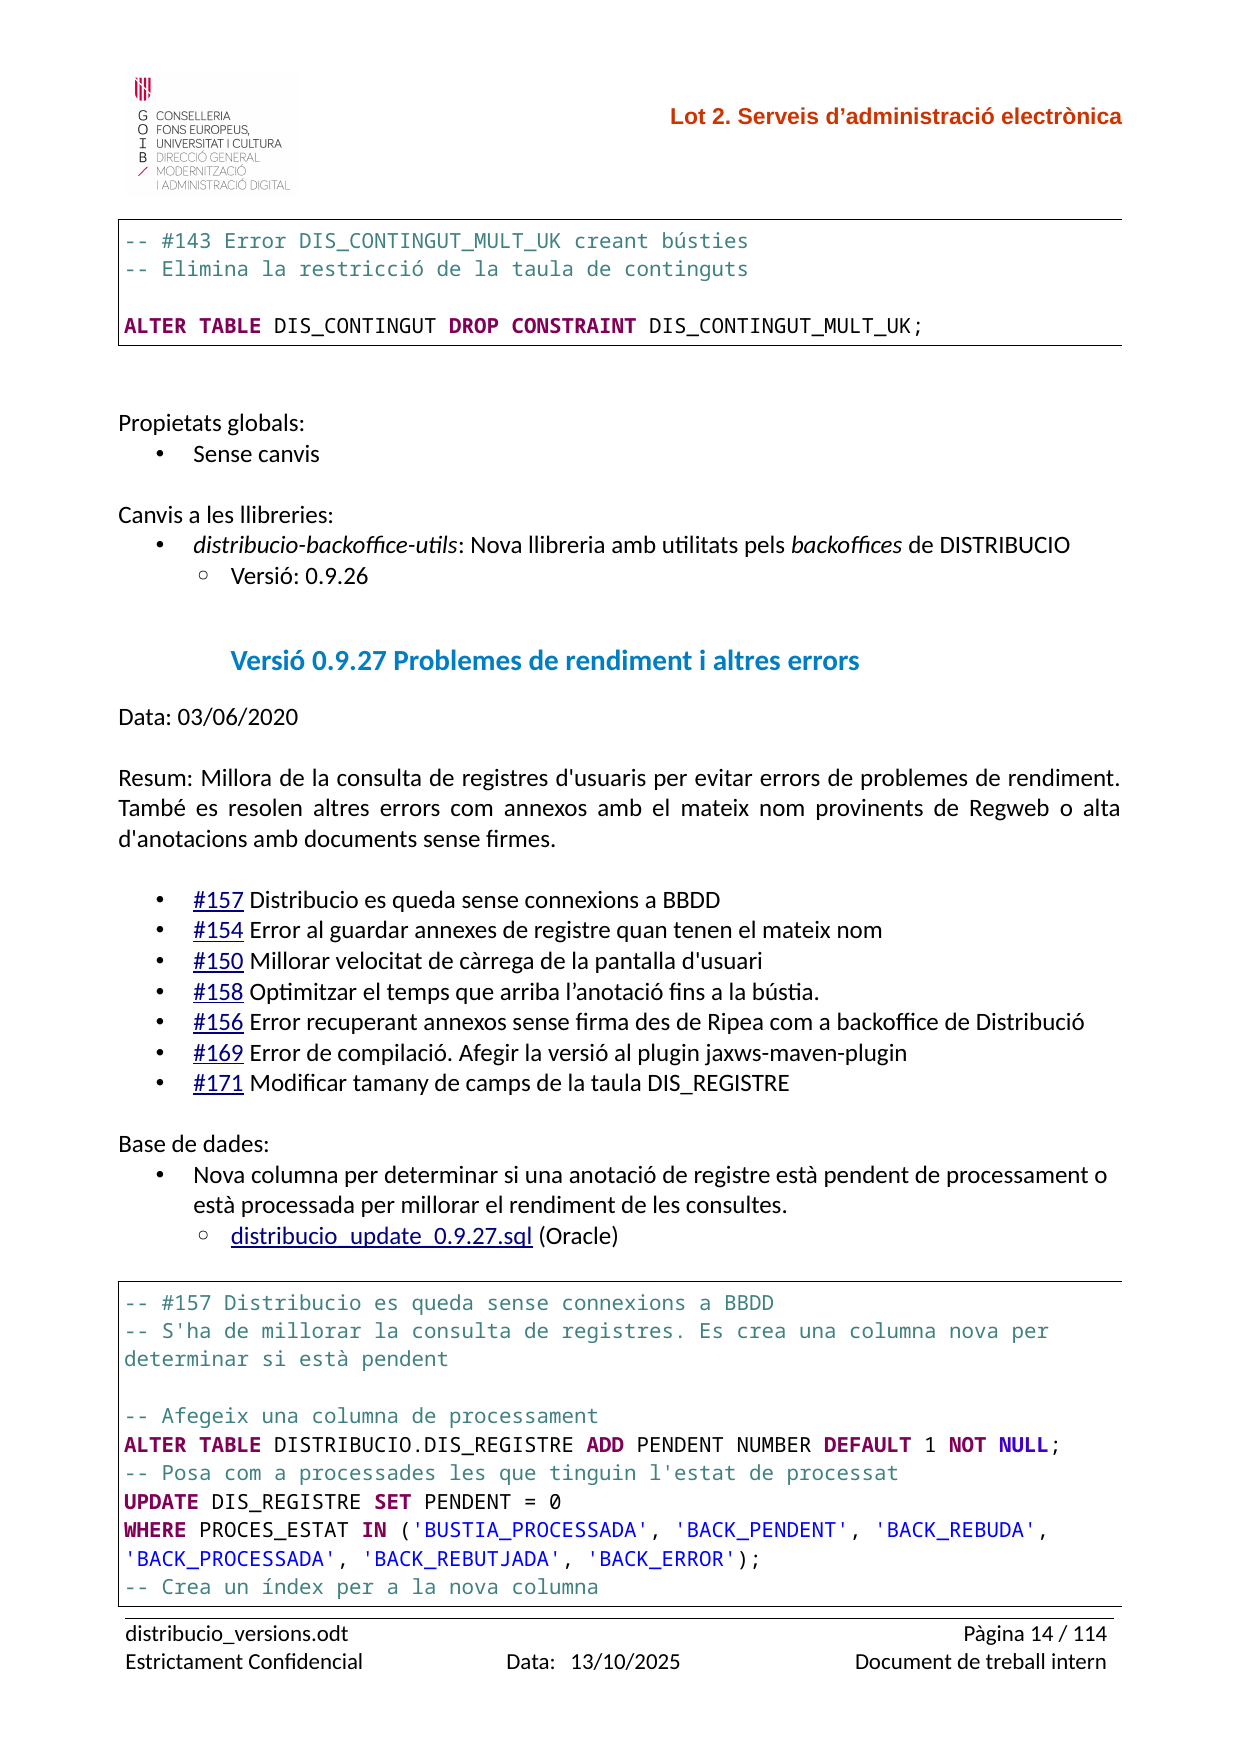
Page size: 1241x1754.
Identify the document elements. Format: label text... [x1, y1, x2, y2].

table_header -- #143 Error DIS_CONTINGUT_MULT_UK creant bústies -- Elimina la restricció de la taula de continguts ALTER TABLE DIS_CONTINGUT DROP CONSTRAINT DIS_CONTINGUT_MULT_UK; [119, 220, 1122, 345]
list Nova columna per determinar si una anotació de registre està pendent de processament o està processada per millorar el rendiment de les consultes. [156, 1159, 1122, 1220]
list #171 Modificar tamany de camps de la taula DIS_REGISTRE [156, 1067, 1122, 1098]
list #157 Distribucio es queda sense connexions a BBDD [156, 884, 1122, 915]
text Data: 03/06/2020 [118, 701, 1122, 732]
list #169 Error de compilació. Afegir la versió al plugin jaxws-maven-plugin [156, 1037, 1122, 1067]
table_header -- #157 Distribucio es queda sense connexions a BBDD -- S'ha de millorar la consulta de registres. Es crea una columna nova per determinar si està pendent -- Afegeix una columna de processament ALTER TABLE DISTRIBUCIO.DIS_REGISTRE ADD PENDENT NUMBER DEFAULT 1 NOT NULL; -- Posa com a processades les que tinguin l'estat de processat UPDATE DIS_REGISTRE SET PENDENT = 0 WHERE PROCES_ESTAT IN ('BUSTIA_PROCESSADA', 'BACK_PENDENT', 'BACK_REBUDA', 'BACK_PROCESSADA', 'BACK_REBUTJADA', 'BACK_ERROR'); -- Crea un índex per a la nova columna [119, 1282, 1122, 1606]
subtitle Versió 0.9.27 Problemes de rendiment i altres errors [153, 642, 1122, 677]
list Sense canvis [156, 438, 1122, 468]
list #156 Error recuperant annexos sense firma des de Ripea com a backoffice de Distribució [156, 1006, 1122, 1037]
text Base de dades: [118, 1128, 1122, 1159]
list #154 Error al guardar annexes de registre quan tenen el mateix nom [156, 915, 1122, 945]
text Resum: Millora de la consulta de registres d'usuaris per evitar errors de problemes de rendiment. També es resolen altres errors com annexos amb el mateix nom provinents de Regweb o alta d'anotacions amb documents sense firmes. [118, 762, 1122, 854]
list #150 Millorar velocitat de càrrega de la pantalla d'usuari [156, 945, 1122, 976]
text Propietats globals: [118, 407, 1122, 438]
picture [126, 70, 299, 197]
list distribucio_update_0.9.27.sql (Oracle) [193, 1220, 1122, 1250]
list #158 Optimitzar el temps que arriba l’anotació fins a la bústia. [156, 976, 1122, 1006]
text Canvis a les llibreries: [118, 499, 1122, 529]
list distribucio-backoffice-utils: Nova llibreria amb utilitats pels backoffices de DISTRIBUCIO [156, 529, 1122, 560]
list Versió: 0.9.26 [193, 560, 1122, 591]
